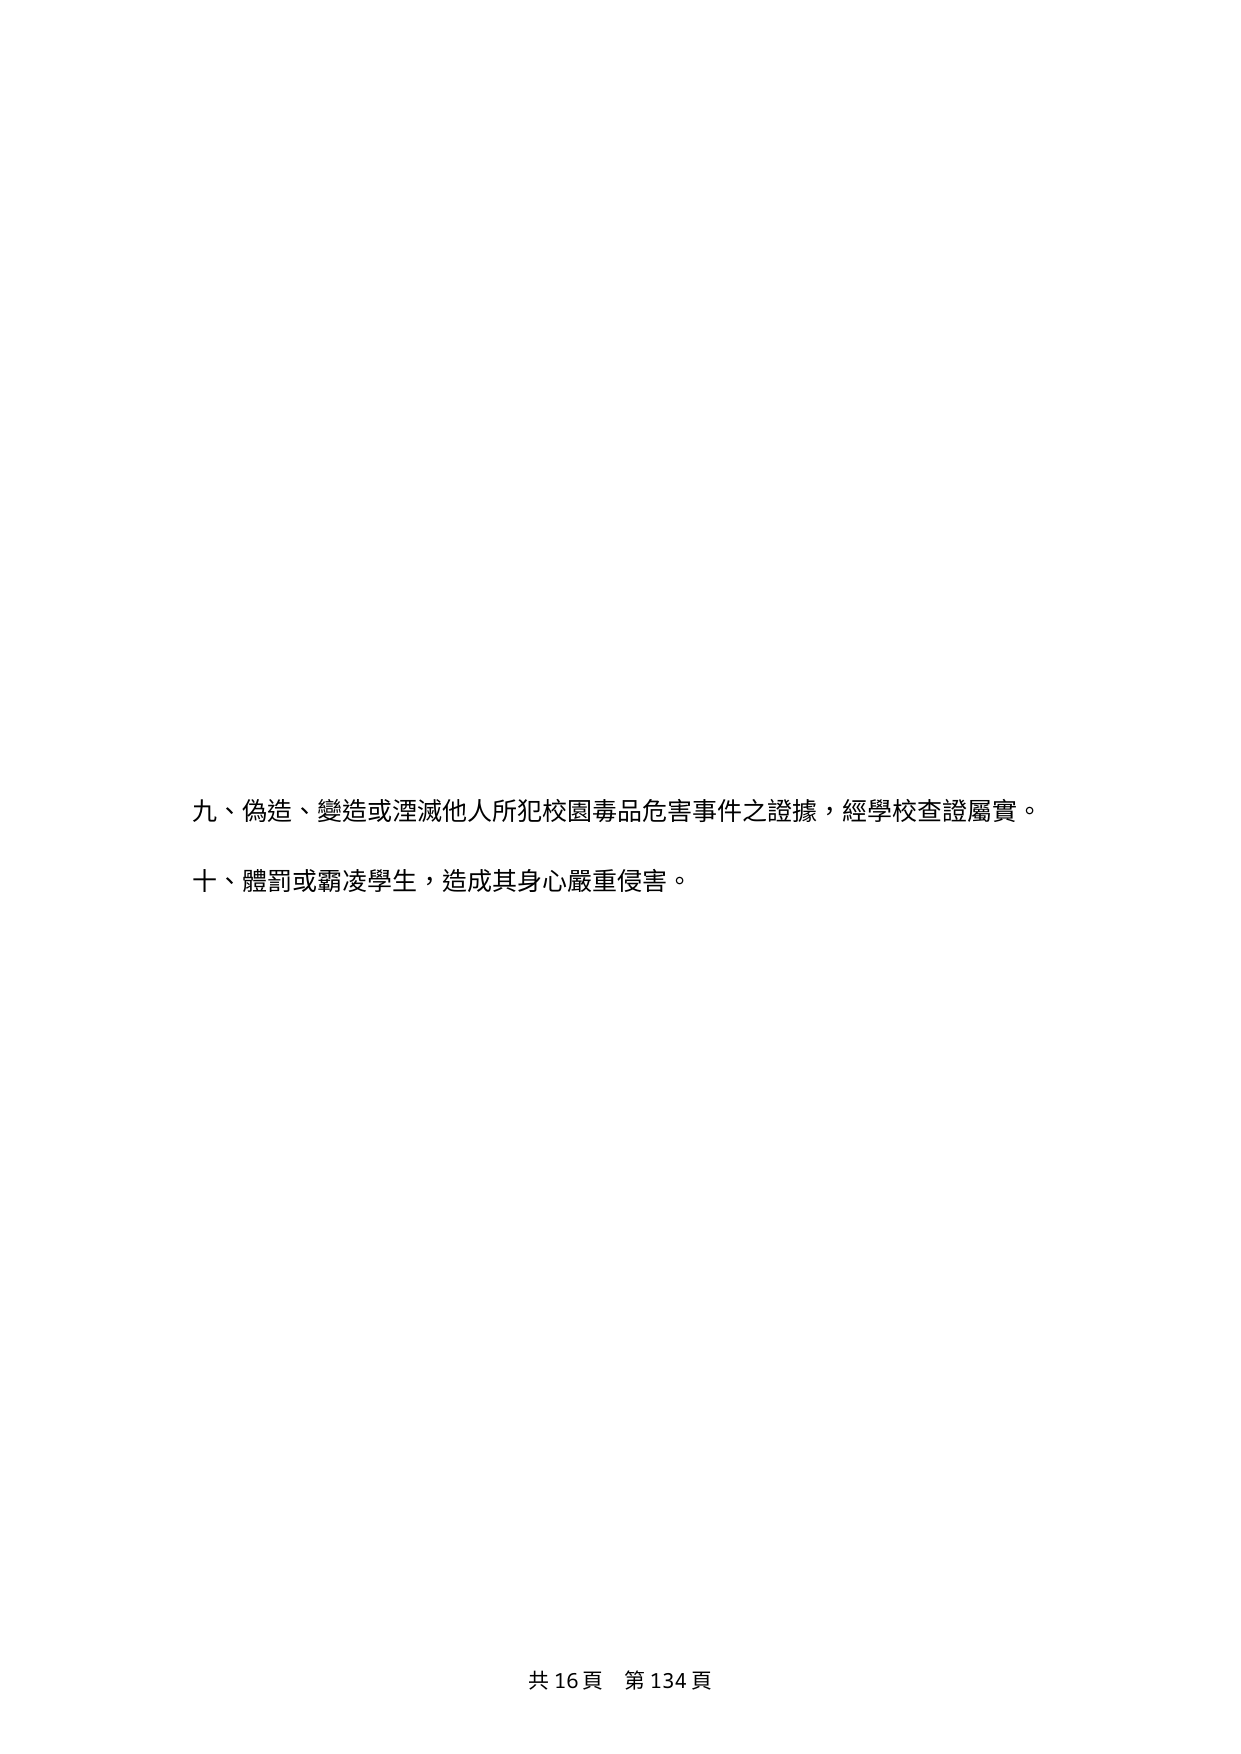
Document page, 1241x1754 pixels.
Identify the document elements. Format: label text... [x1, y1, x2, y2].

text 十、體罰或霸凌學生，造成其身心嚴重侵害。 [192, 837, 1122, 900]
text 九、偽造、變造或湮滅他人所犯校園毒品危害事件之證據，經學校查證屬實。 [192, 768, 1122, 831]
